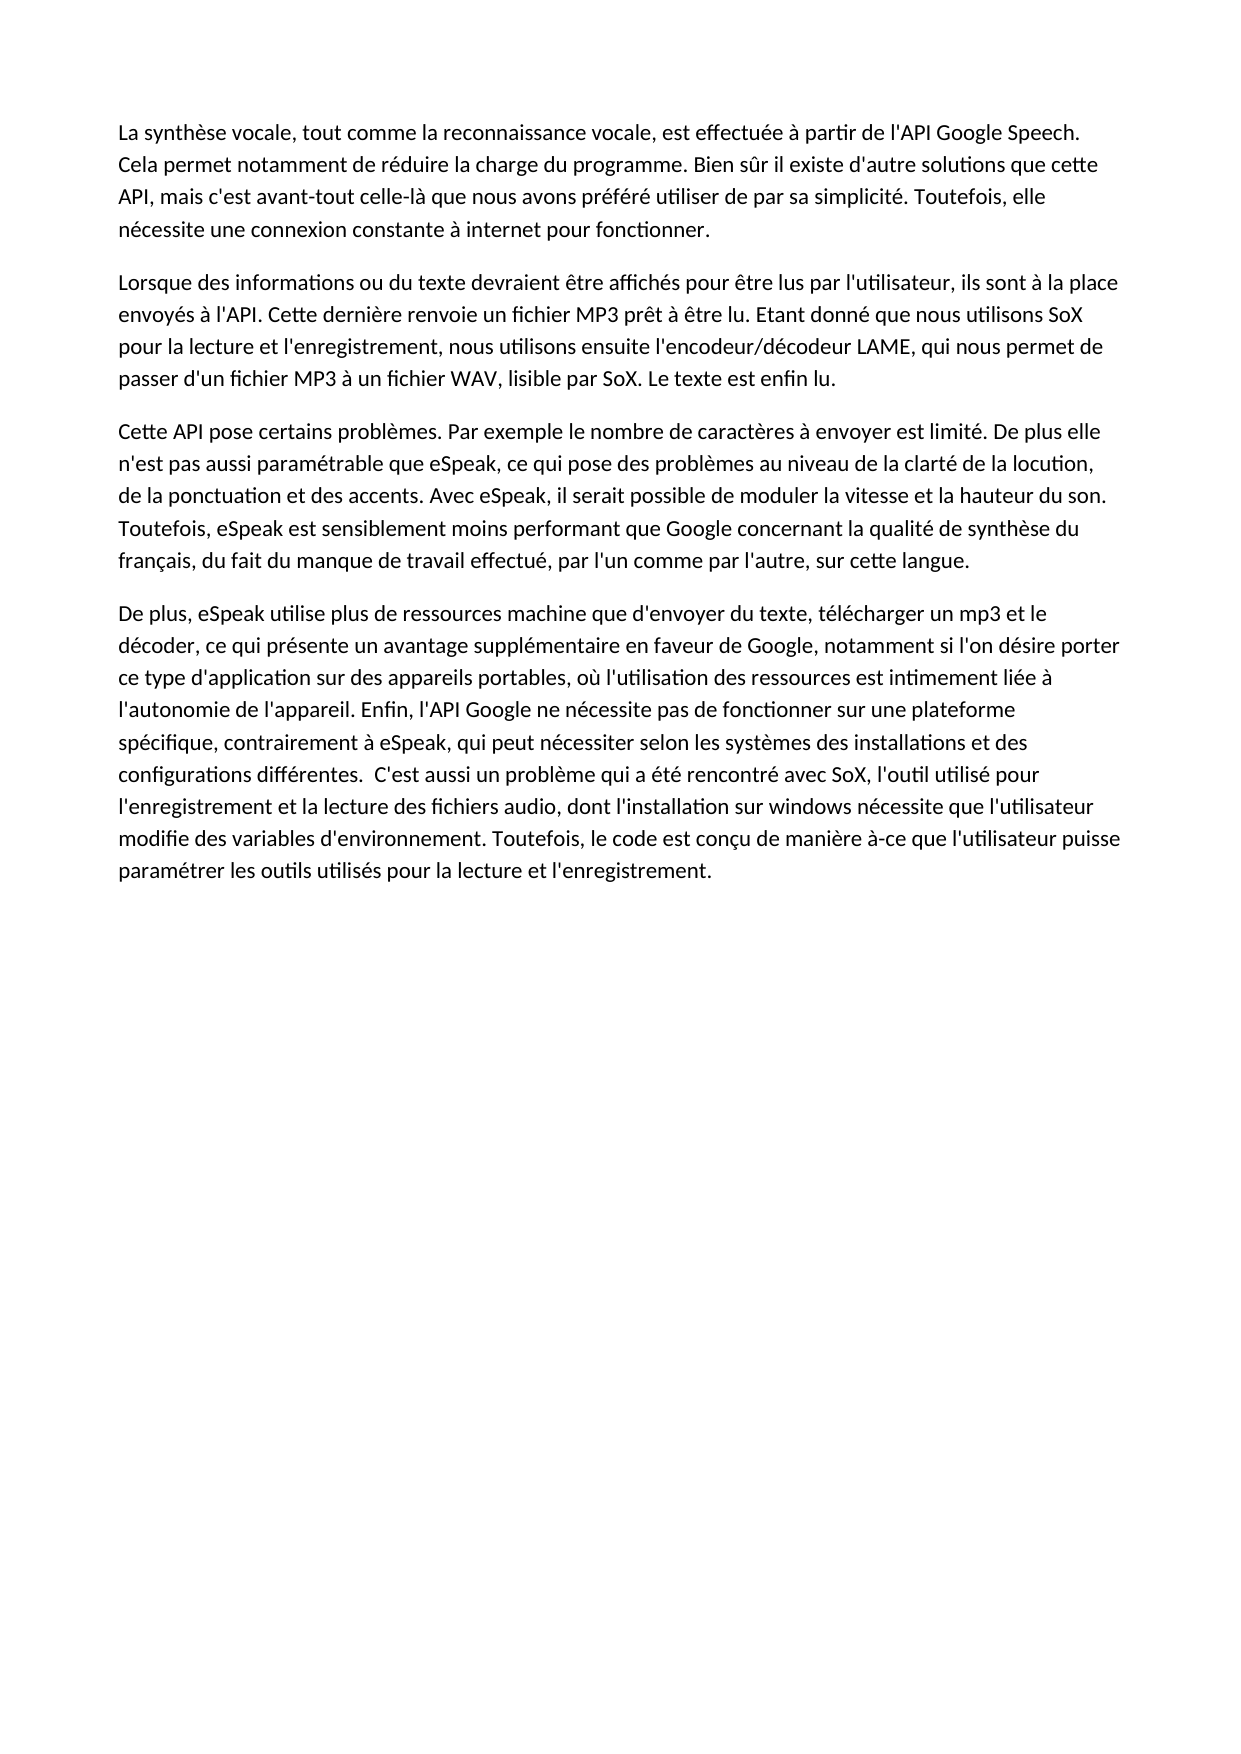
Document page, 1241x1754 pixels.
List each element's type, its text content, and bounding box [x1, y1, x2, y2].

text Cette API pose certains problèmes. Par exemple le nombre de caractères à envoyer est limité. De plus elle n'est pas aussi paramétrable que eSpeak, ce qui pose des problèmes au niveau de la clarté de la locution, de la ponctuation et des accents. Avec eSpeak, il serait possible de moduler la vitesse et la hauteur du son. Toutefois, eSpeak est sensiblement moins performant que Google concernant la qualité de synthèse du français, du fait du manque de travail effectué, par l'un comme par l'autre, sur cette langue. [118, 417, 1122, 574]
text Lorsque des informations ou du texte devraient être affichés pour être lus par l'utilisateur, ils sont à la place envoyés à l'API. Cette dernière renvoie un fichier MP3 prêt à être lu. Etant donné que nous utilisons SoX pour la lecture et l'enregistrement, nous utilisons ensuite l'encodeur/décodeur LAME, qui nous permet de passer d'un fichier MP3 à un fichier WAV, lisible par SoX. Le texte est enfin lu. [118, 268, 1122, 392]
text La synthèse vocale, tout comme la reconnaissance vocale, est effectuée à partir de l'API Google Speech. Cela permet notamment de réduire la charge du programme. Bien sûr il existe d'autre solutions que cette API, mais c'est avant-tout celle-là que nous avons préféré utiliser de par sa simplicité. Toutefois, elle nécessite une connexion constante à internet pour fonctionner. [118, 118, 1122, 243]
text De plus, eSpeak utilise plus de ressources machine que d'envoyer du texte, télécharger un mp3 et le décoder, ce qui présente un avantage supplémentaire en faveur de Google, notamment si l'on désire porter ce type d'application sur des appareils portables, où l'utilisation des ressources est intimement liée à l'autonomie de l'appareil. Enfin, l'API Google ne nécessite pas de fonctionner sur une plateforme spécifique, contrairement à eSpeak, qui peut nécessiter selon les systèmes des installations et des configurations différentes. C'est aussi un problème qui a été rencontré avec SoX, l'outil utilisé pour l'enregistrement et la lecture des fichiers audio, dont l'installation sur windows nécessite que l'utilisateur modifie des variables d'environnement. Toutefois, le code est conçu de manière à-ce que l'utilisateur puisse paramétrer les outils utilisés pour la lecture et l'enregistrement. [118, 599, 1122, 884]
